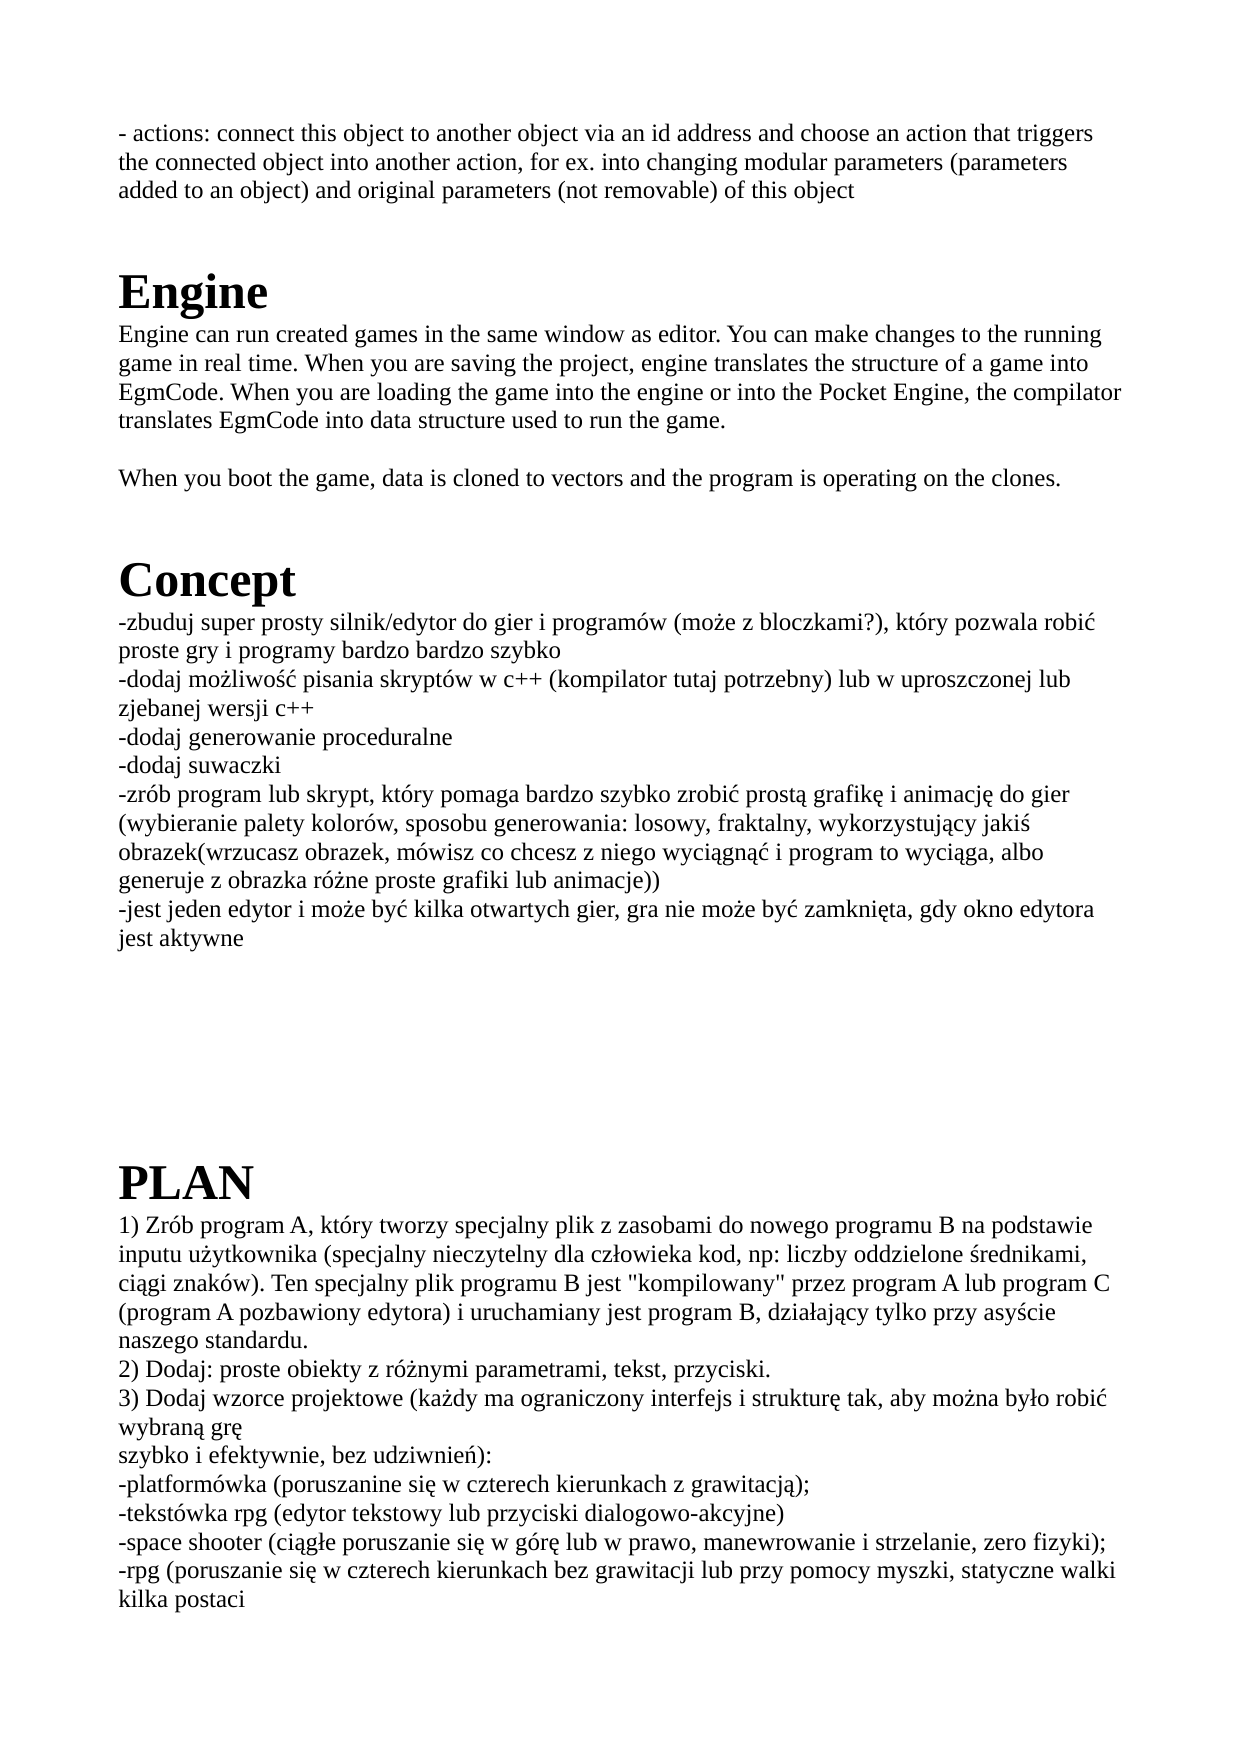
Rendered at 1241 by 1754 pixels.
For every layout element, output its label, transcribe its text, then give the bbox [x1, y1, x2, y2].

text -space shooter (ciągłe poruszanie się w górę lub w prawo, manewrowanie i strzelanie, zero fizyki); [118, 1527, 1122, 1556]
text -dodaj suwaczki [118, 751, 1122, 779]
text szybko i efektywnie, bez udziwnień): [118, 1441, 1122, 1469]
text -zrób program lub skrypt, który pomaga bardzo szybko zrobić prostą grafikę i animację do gier (wybieranie palety kolorów, sposobu generowania: losowy, fraktalny, wykorzystujący jakiś obrazek(wrzucasz obrazek, mówisz co chcesz z niego wyciągnąć i program to wyciąga, albo generuje z obrazka różne proste grafiki lub animacje)) [118, 779, 1122, 894]
text 1) Zrób program A, który tworzy specjalny plik z zasobami do nowego programu B na podstawie inputu użytkownika (specjalny nieczytelny dla człowieka kod, np: liczby oddzielone średnikami, ciągi znaków). Ten specjalny plik programu B jest "kompilowany" przez program A lub program C (program A pozbawiony edytora) i uruchamiany jest program B, działający tylko przy asyście naszego standardu. [118, 1211, 1122, 1354]
text PLAN [118, 1153, 1122, 1211]
text -tekstówka rpg (edytor tekstowy lub przyciski dialogowo-akcyjne) [118, 1498, 1122, 1527]
text Engine [118, 262, 1122, 319]
text -platformówka (poruszanine się w czterech kierunkach z grawitacją); [118, 1469, 1122, 1498]
text - actions: connect this object to another object via an id address and choose an action that triggers the connected object into another action, for ex. into changing modular parameters (parameters added to an object) and original parameters (not removable) of this object [118, 118, 1122, 204]
text -dodaj możliwość pisania skryptów w c++ (kompilator tutaj potrzebny) lub w uproszczonej lub zjebanej wersji c++ [118, 664, 1122, 722]
text -rpg (poruszanie się w czterech kierunkach bez grawitacji lub przy pomocy myszki, statyczne walki kilka postaci [118, 1556, 1122, 1613]
text -jest jeden edytor i może być kilka otwartych gier, gra nie może być zamknięta, gdy okno edytora jest aktywne [118, 894, 1122, 952]
text -dodaj generowanie proceduralne [118, 722, 1122, 751]
text Engine can run created games in the same window as editor. You can make changes to the running game in real time. When you are saving the project, engine translates the structure of a game into EgmCode. When you are loading the game into the engine or into the Pocket Engine, the compilator translates EgmCode into data structure used to run the game. [118, 319, 1122, 434]
text When you boot the game, data is cloned to vectors and the program is operating on the clones. [118, 463, 1122, 492]
text -zbuduj super prosty silnik/edytor do gier i programów (może z bloczkami?), który pozwala robić proste gry i programy bardzo bardzo szybko [118, 607, 1122, 664]
text 2) Dodaj: proste obiekty z różnymi parametrami, tekst, przyciski. [118, 1354, 1122, 1383]
text Concept [118, 549, 1122, 607]
text 3) Dodaj wzorce projektowe (każdy ma ograniczony interfejs i strukturę tak, aby można było robić wybraną grę [118, 1383, 1122, 1441]
